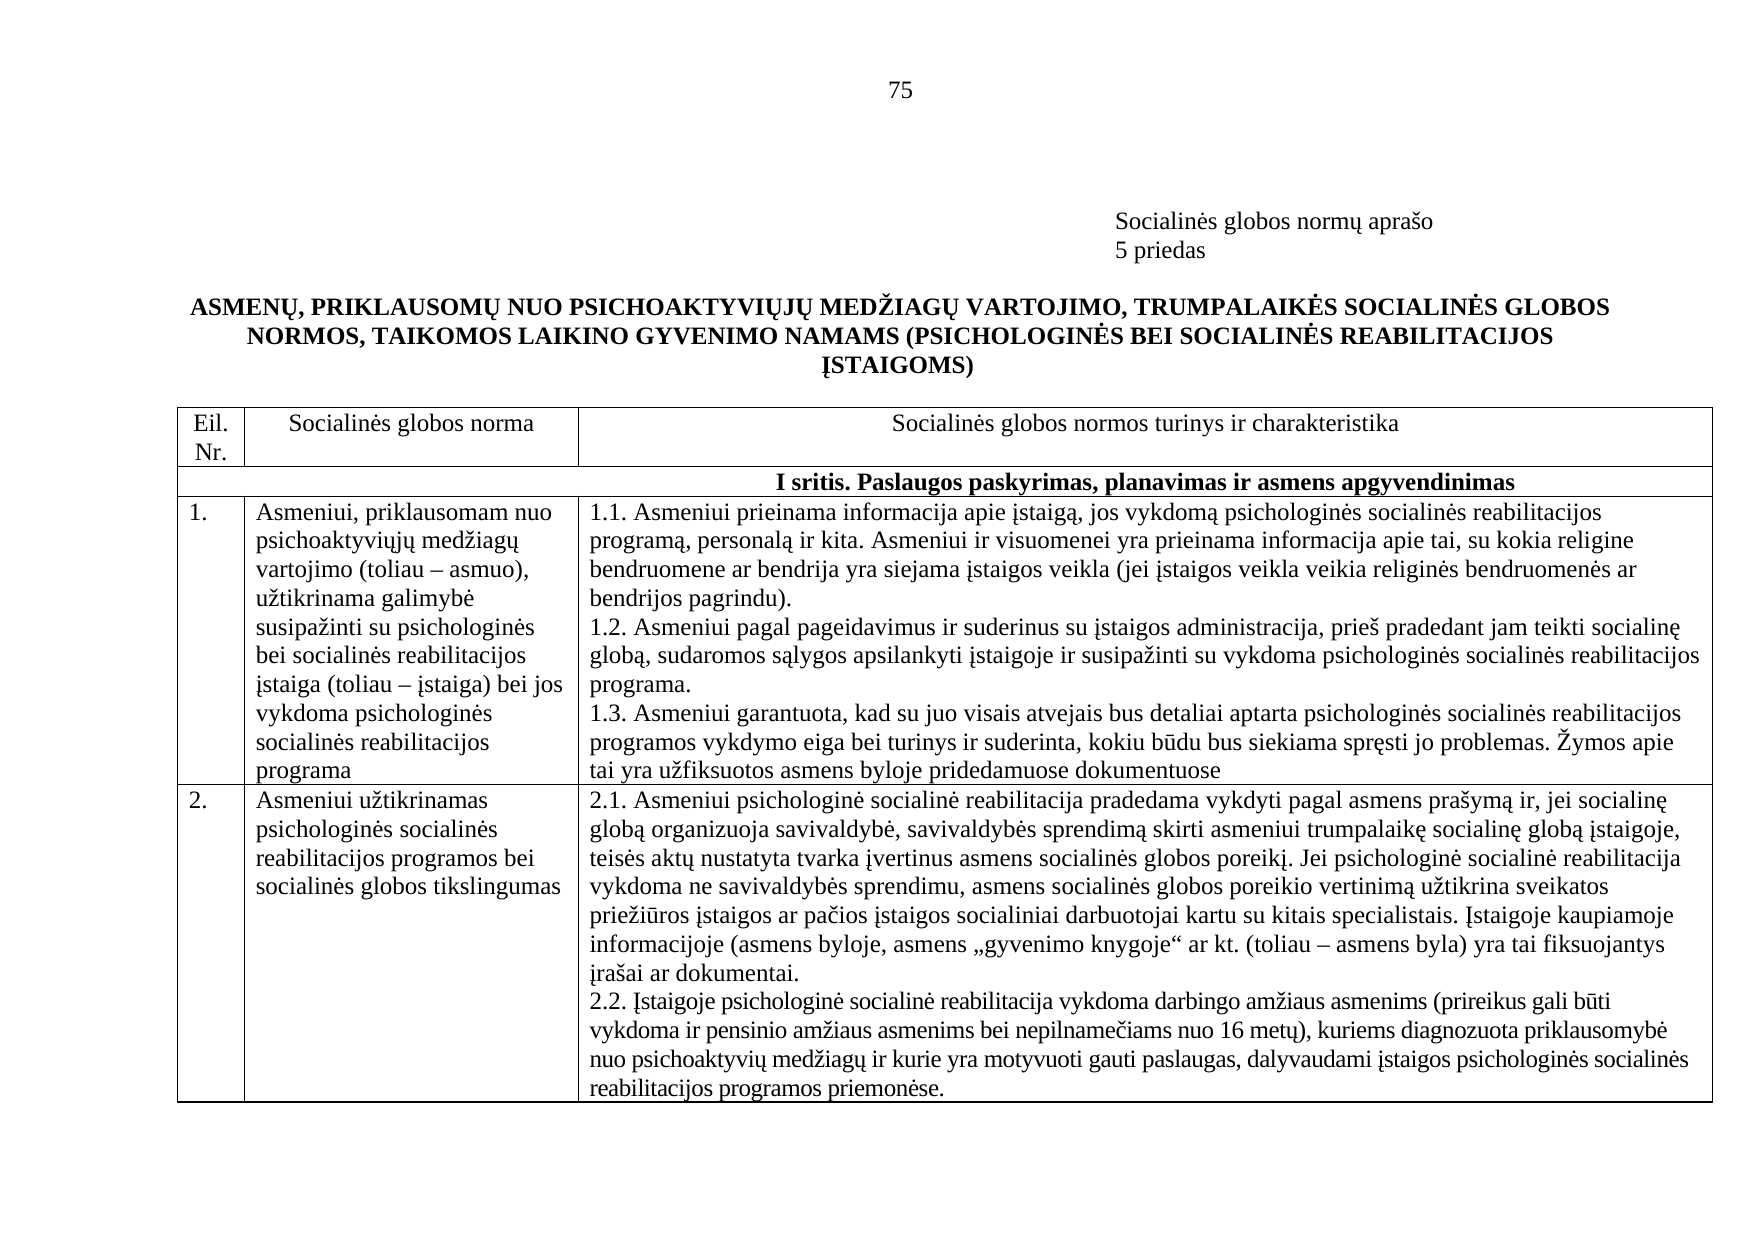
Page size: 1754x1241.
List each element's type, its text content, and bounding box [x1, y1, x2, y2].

text ASMENŲ, PRIKLAUSOMŲ NUO PSICHOAKTYVIŲJŲ MEDŽIAGŲ VARTOJIMO, TRUMPALAIKĖS SOCIALINĖS GLOBOS NORMOS, TAIKOMOS LAIKINO GYVENIMO NAMAMS (PSICHOLOGINĖS BEI SOCIALINĖS REABILITACIJOS ĮSTAIGOMS) [177, 292, 1624, 378]
subtitle 5 priedas [1115, 235, 1624, 263]
table_cell I sritis. Paslaugos paskyrimas, planavimas ir asmens apgyvendinimas [578, 467, 1712, 496]
table_cell Asmeniui, priklausomam nuo psichoaktyviųjų medžiagų vartojimo (toliau – asmuo), užtikrinama galimybė susipažinti su psichologinės bei socialinės reabilitacijos įstaiga (toliau – įstaiga) bei jos vykdoma psichologinės socialinės reabilitacijos programa [245, 497, 578, 784]
table_header Socialinės globos normos turinys ir charakteristika [579, 408, 1712, 466]
table_cell [178, 467, 244, 496]
table_cell 2.1. Asmeniui psichologinė socialinė reabilitacija pradedama vykdyti pagal asmens prašymą ir, jei socialinę globą organizuoja savivaldybė, savivaldybės sprendimą skirti asmeniui trumpalaikę socialinę globą įstaigoje, teisės aktų nustatyta tvarka įvertinus asmens socialinės globos poreikį. Jei psichologinė socialinė reabilitacija vykdoma ne savivaldybės sprendimu, asmens socialinės globos poreikio vertinimą užtikrina sveikatos priežiūros įstaigos ar pačios įstaigos socialiniai darbuotojai kartu su kitais specialistais. Įstaigoje kaupiamoje informacijoje (asmens byloje, asmens „gyvenimo knygoje“ ar kt. (toliau – asmens byla) yra tai fiksuojantys įrašai ar dokumentai. 2.2. Įstaigoje psichologinė socialinė reabilitacija vykdoma darbingo amžiaus asmenims (prireikus gali būti vykdoma ir pensinio amžiaus asmenims bei nepilnamečiams nuo 16 metų), kuriems diagnozuota priklausomybė nuo psichoaktyvių medžiagų ir kurie yra motyvuoti gauti paslaugas, dalyvaudami įstaigos psichologinės socialinės reabilitacijos programos priemonėse. [579, 785, 1712, 1101]
subtitle Socialinės globos normų aprašo [1115, 206, 1624, 235]
table_header Socialinės globos norma [245, 408, 578, 466]
table_cell 1.1. Asmeniui prieinama informacija apie įstaigą, jos vykdomą psichologinės socialinės reabilitacijos programą, personalą ir kita. Asmeniui ir visuomenei yra prieinama informacija apie tai, su kokia religine bendruomene ar bendrija yra siejama įstaigos veikla (jei įstaigos veikla veikia religinės bendruomenės ar bendrijos pagrindu). 1.2. Asmeniui pagal pageidavimus ir suderinus su įstaigos administracija, prieš pradedant jam teikti socialinę globą, sudaromos sąlygos apsilankyti įstaigoje ir susipažinti su vykdoma psichologinės socialinės reabilitacijos programa. 1.3. Asmeniui garantuota, kad su juo visais atvejais bus detaliai aptarta psichologinės socialinės reabilitacijos programos vykdymo eiga bei turinys ir suderinta, kokiu būdu bus siekiama spręsti jo problemas. Žymos apie tai yra užfiksuotos asmens byloje pridedamuose dokumentuose [579, 497, 1712, 784]
table_cell [244, 467, 578, 496]
table_cell 2. [178, 785, 244, 1101]
table_header Eil. Nr. [178, 408, 244, 466]
table_cell 1. [178, 497, 244, 784]
table_cell Asmeniui užtikrinamas psichologinės socialinės reabilitacijos programos bei socialinės globos tikslingumas [245, 785, 578, 1101]
